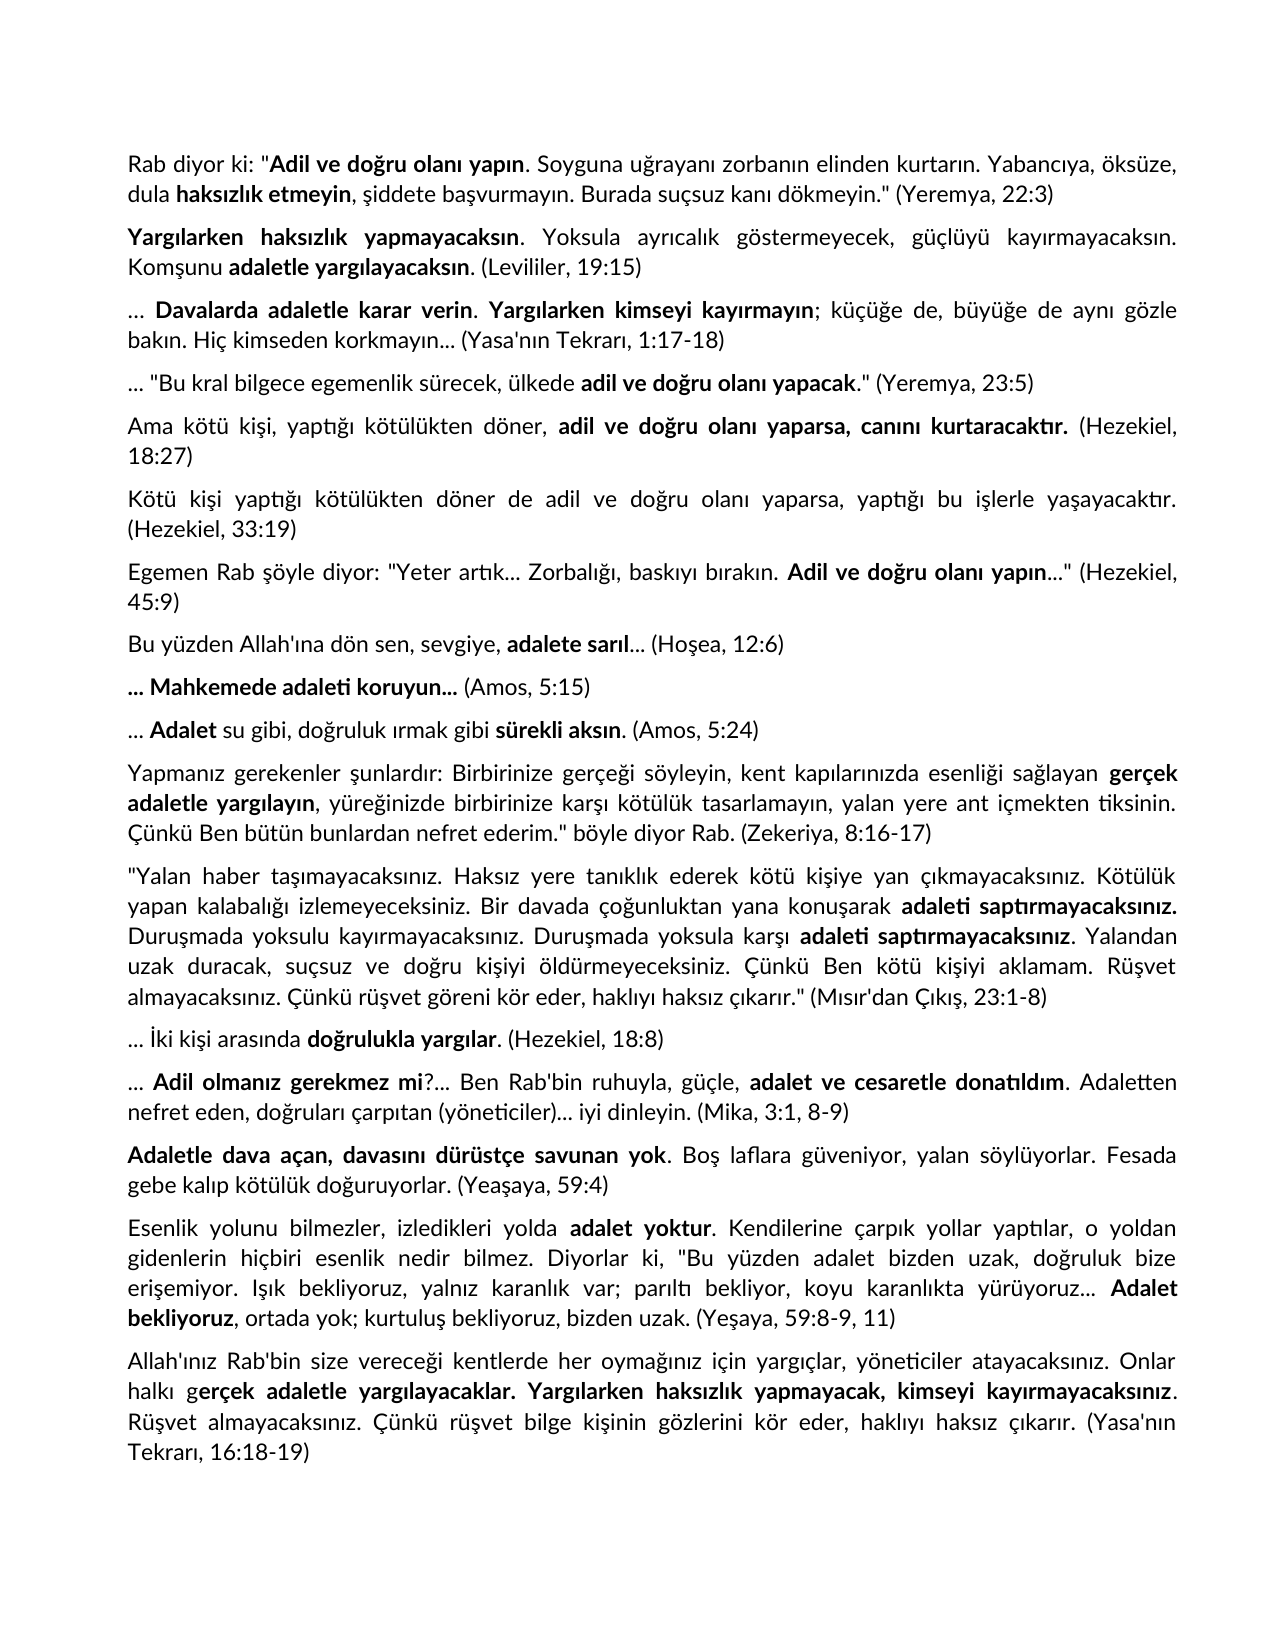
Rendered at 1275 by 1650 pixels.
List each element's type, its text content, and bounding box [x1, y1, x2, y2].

text Yargılarken haksızlık yapmayacaksın. Yoksula ayrıcalık göstermeyecek, güçlüyü kayırmayacaksın. Komşunu adaletle yargılayacaksın. (Levililer, 19:15) [127, 223, 1177, 281]
text ... Adil olmanız gerekmez mi?... Ben Rab'bin ruhuyla, güçle, adalet ve cesaretle donatıldım. Adaletten nefret eden, doğruları çarpıtan (yöneticiler)... iyi dinleyin. (Mika, 3:1, 8-9) [127, 1068, 1177, 1125]
text Bu yüzden Allah'ına dön sen, sevgiye, adalete sarıl... (Hoşea, 12:6) [127, 630, 1177, 658]
text ... "Bu kral bilgece egemenlik sürecek, ülkede adil ve doğru olanı yapacak." (Yeremya, 23:5) [127, 369, 1177, 396]
text ... İki kişi arasında doğrulukla yargılar. (Hezekiel, 18:8) [127, 1025, 1177, 1052]
text Adaletle dava açan, davasını dürüstçe savunan yok. Boş laflara güveniyor, yalan söylüyorlar. Fesada gebe kalıp kötülük doğuruyorlar. (Yeaşaya, 59:4) [127, 1141, 1177, 1198]
text ... Mahkemede adaleti koruyun... (Amos, 5:15) [127, 673, 1177, 700]
text Yapmanız gerekenler şunlardır: Birbirinize gerçeği söyleyin, kent kapılarınızda esenliği sağlayan gerçek adaletle yargılayın, yüreğinizde birbirinize karşı kötülük tasarlamayın, yalan yere ant içmekten tiksinin. Çünkü Ben bütün bunlardan nefret ederim." böyle diyor Rab. (Zekeriya, 8:16-17) [127, 758, 1177, 846]
text Allah'ınız Rab'bin size vereceği kentlerde her oymağınız için yargıçlar, yöneticiler atayacaksınız. Onlar halkı gerçek adaletle yargılayacaklar. Yargılarken haksızlık yapmayacak, kimseyi kayırmayacaksınız. Rüşvet almayacaksınız. Çünkü rüşvet bilge kişinin gözlerini kör eder, haklıyı haksız çıkarır. (Yasa'nın Tekrarı, 16:18-19) [127, 1347, 1177, 1465]
text Egemen Rab şöyle diyor: "Yeter artık... Zorbalığı, baskıyı bırakın. Adil ve doğru olanı yapın..." (Hezekiel, 45:9) [127, 557, 1177, 615]
text "Yalan haber taşımayacaksınız. Haksız yere tanıklık ederek kötü kişiye yan çıkmayacaksınız. Kötülük yapan kalabalığı izlemeyeceksiniz. Bir davada çoğunluktan yana konuşarak adaleti saptırmayacaksınız. Duruşmada yoksulu kayırmayacaksınız. Duruşmada yoksula karşı adaleti saptırmayacaksınız. Yalandan uzak duracak, suçsuz ve doğru kişiyi öldürmeyeceksiniz. Çünkü Ben kötü kişiyi aklamam. Rüşvet almayacaksınız. Çünkü rüşvet göreni kör eder, haklıyı haksız çıkarır." (Mısır'dan Çıkış, 23:1-8) [127, 861, 1177, 1010]
text ... Adalet su gibi, doğruluk ırmak gibi sürekli aksın. (Amos, 5:24) [127, 716, 1177, 743]
text Rab diyor ki: "Adil ve doğru olanı yapın. Soyguna uğrayanı zorbanın elinden kurtarın. Yabancıya, öksüze, dula haksızlık etmeyin, şiddete başvurmayın. Burada suçsuz kanı dökmeyin." (Yeremya, 22:3) [127, 150, 1177, 208]
text Esenlik yolunu bilmezler, izledikleri yolda adalet yoktur. Kendilerine çarpık yollar yaptılar, o yoldan gidenlerin hiçbiri esenlik nedir bilmez. Diyorlar ki, "Bu yüzden adalet bizden uzak, doğruluk bize erişemiyor. Işık bekliyoruz, yalnız karanlık var; parıltı bekliyor, koyu karanlıkta yürüyoruz... Adalet bekliyoruz, ortada yok; kurtuluş bekliyoruz, bizden uzak. (Yeşaya, 59:8-9, 11) [127, 1213, 1177, 1332]
text Kötü kişi yaptığı kötülükten döner de adil ve doğru olanı yaparsa, yaptığı bu işlerle yaşayacaktır. (Hezekiel, 33:19) [127, 484, 1177, 542]
text Ama kötü kişi, yaptığı kötülükten döner, adil ve doğru olanı yaparsa, canını kurtaracaktır. (Hezekiel, 18:27) [127, 411, 1177, 469]
text … Davalarda adaletle karar verin. Yargılarken kimseyi kayırmayın; küçüğe de, büyüğe de aynı gözle bakın. Hiç kimseden korkmayın... (Yasa'nın Tekrarı, 1:17-18) [127, 296, 1177, 353]
